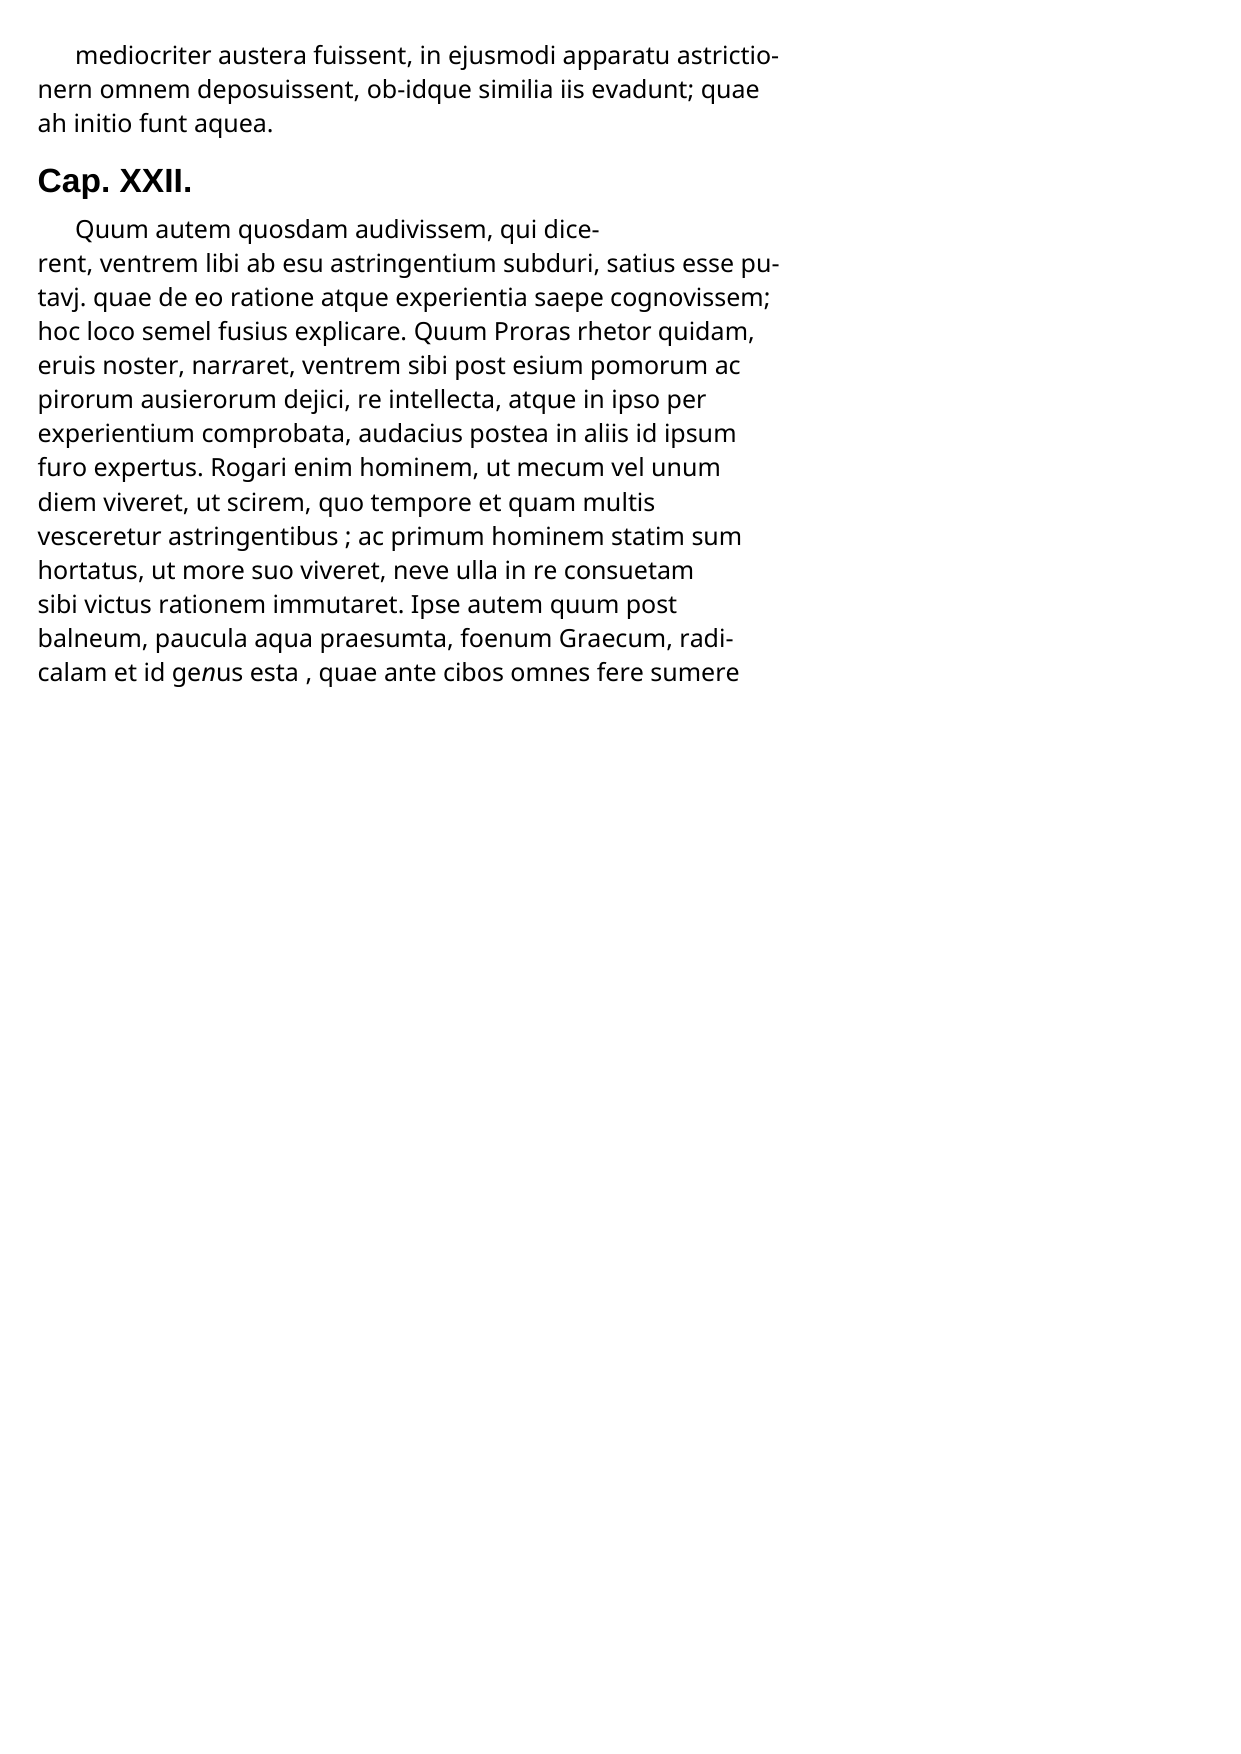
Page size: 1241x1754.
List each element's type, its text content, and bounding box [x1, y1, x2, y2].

text mediocriter austera fuissent, in ejusmodi apparatu astrictio- nern omnem deposuissent, ob-idque similia iis evadunt; quae ah initio funt aquea. [37, 37, 1203, 140]
subtitle Cap. XXII. [37, 161, 1203, 199]
text Quum autem quosdam audivissem, qui dice- rent, ventrem libi ab esu astringentium subduri, satius esse pu- tavj. quae de eo ratione atque experientia saepe cognovissem; hoc loco semel fusius explicare. Quum Proras rhetor quidam, eruis noster, narraret, ventrem sibi post esium pomorum ac pirorum ausierorum dejici, re intellecta, atque in ipso per experientium comprobata, audacius postea in aliis id ipsum furo expertus. Rogari enim hominem, ut mecum vel unum diem viveret, ut scirem, quo tempore et quam multis vesceretur astringentibus ; ac primum hominem statim sum hortatus, ut more suo viveret, neve ulla in re consuetam sibi victus rationem immutaret. Ipse autem quum post balneum, paucula aqua praesumta, foenum Graecum, radi- calam et id genus esta , quae ante cibos omnes fere sumere [37, 212, 1203, 688]
